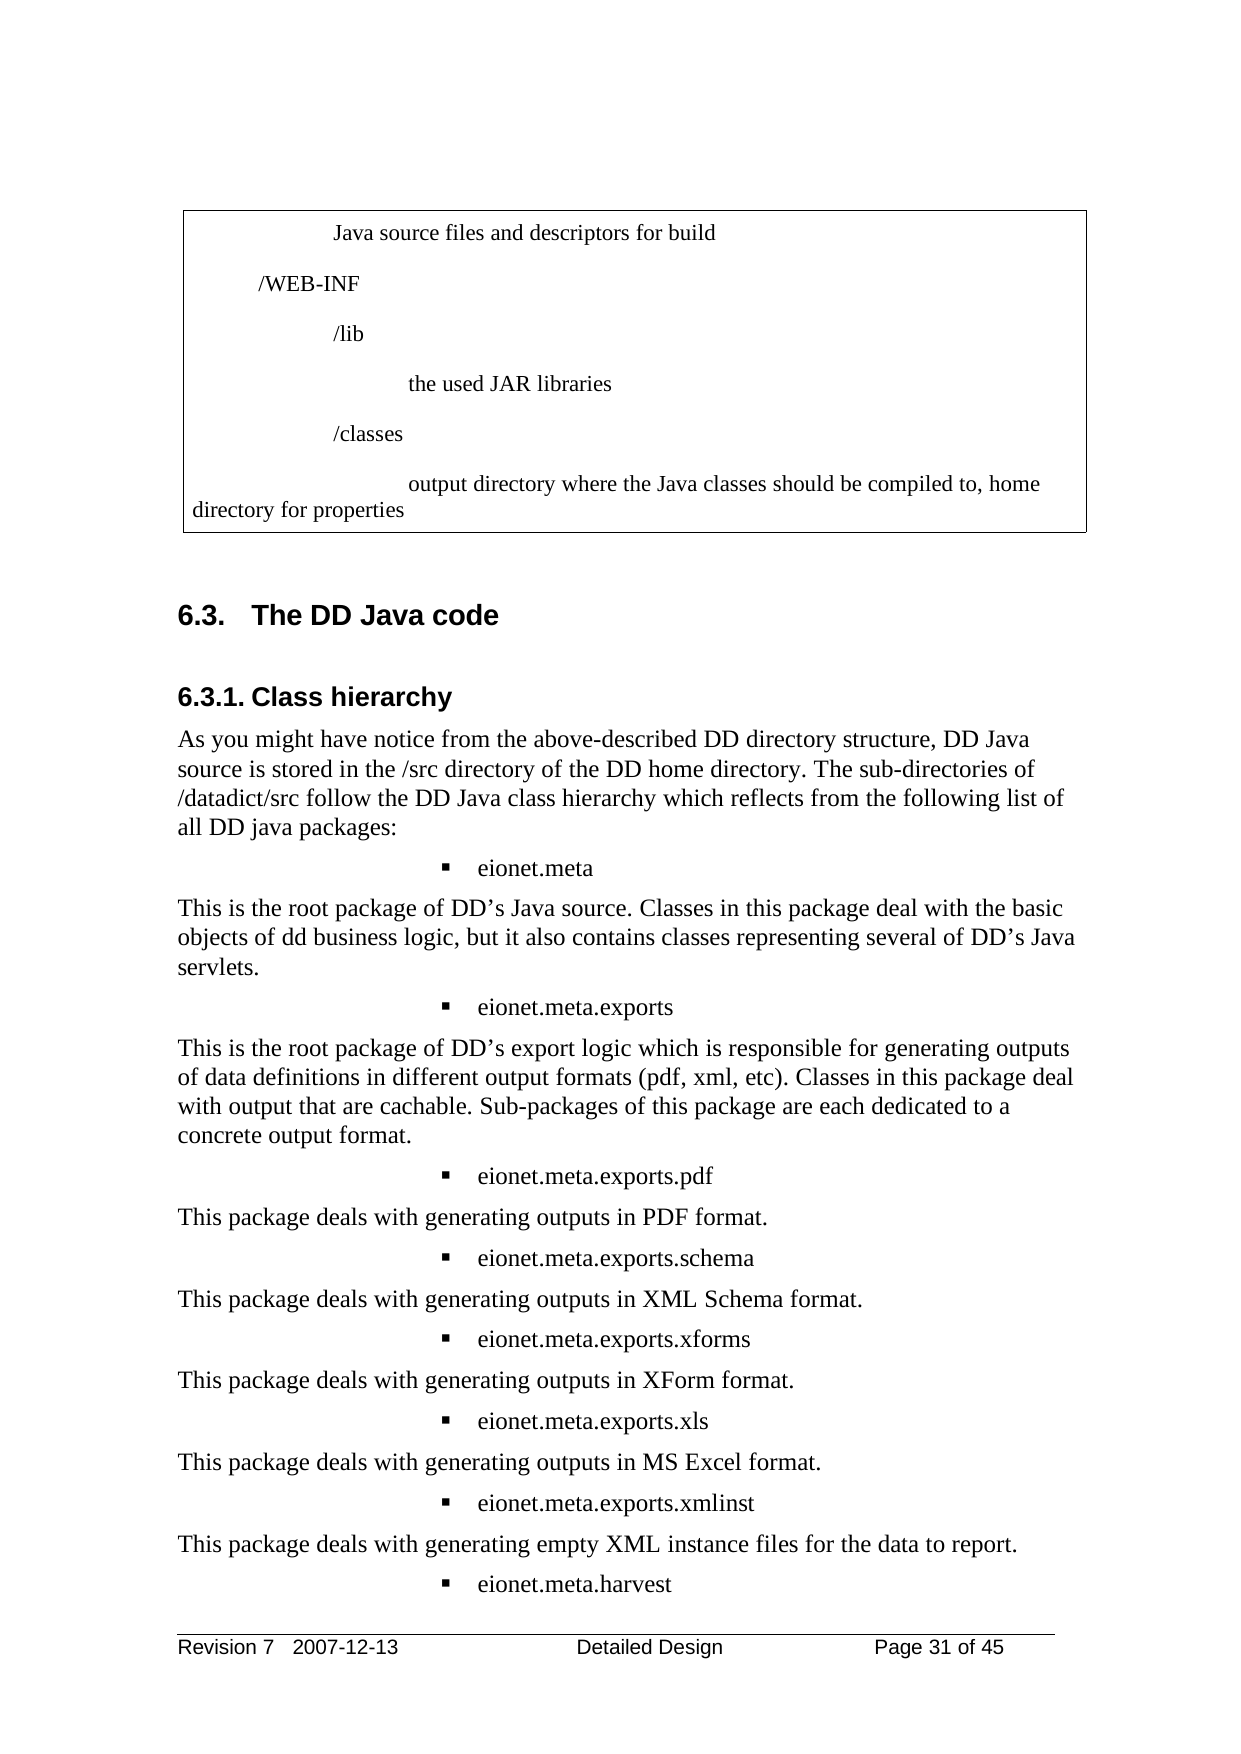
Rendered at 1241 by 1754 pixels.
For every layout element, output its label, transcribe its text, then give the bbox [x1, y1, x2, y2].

text This is the root package of DD’s Java source. Classes in this package deal with the basic objects of dd business logic, but it also contains classes representing several of DD’s Java servlets. [177, 893, 1092, 980]
text output directory where the Java classes should be compiled to, home directory for properties [184, 461, 1086, 532]
text /lib [184, 311, 1086, 346]
subtitle Class hierarchy [177, 681, 1092, 712]
list eionet.meta.exports.schema [440, 1243, 1092, 1272]
list eionet.meta [440, 852, 1092, 881]
text Java source files and descriptors for build [184, 211, 1086, 246]
text the used JAR libraries [184, 361, 1086, 396]
list eionet.meta.exports.xforms [440, 1324, 1092, 1353]
list eionet.meta.exports.pdf [440, 1161, 1092, 1190]
list eionet.meta.exports.xmlinst [440, 1488, 1092, 1517]
text This package deals with generating outputs in PDF format. [177, 1202, 1092, 1231]
text This package deals with generating outputs in XForm format. [177, 1365, 1092, 1394]
text /classes [184, 411, 1086, 446]
text /WEB-INF [184, 260, 1086, 296]
text This package deals with generating empty XML instance files for the data to report. [177, 1528, 1092, 1558]
text As you might have notice from the above-described DD directory structure, DD Java source is stored in the /src directory of the DD home directory. The sub-directories of /datadict/src follow the DD Java class hierarchy which reflects from the following list of all DD java packages: [177, 724, 1092, 841]
text This package deals with generating outputs in XML Schema format. [177, 1283, 1092, 1313]
text This is the root package of DD’s export logic which is responsible for generating outputs of data definitions in different output formats (pdf, xml, etc). Classes in this package deal with output that are cachable. Sub-packages of this package are each dedicated to a concrete output format. [177, 1033, 1092, 1149]
text This package deals with generating outputs in MS Excel format. [177, 1447, 1092, 1476]
list eionet.meta.exports.xls [440, 1406, 1092, 1435]
list eionet.meta.harvest [440, 1569, 1092, 1598]
list eionet.meta.exports [440, 992, 1092, 1021]
subtitle The DD Java code [177, 597, 1092, 631]
